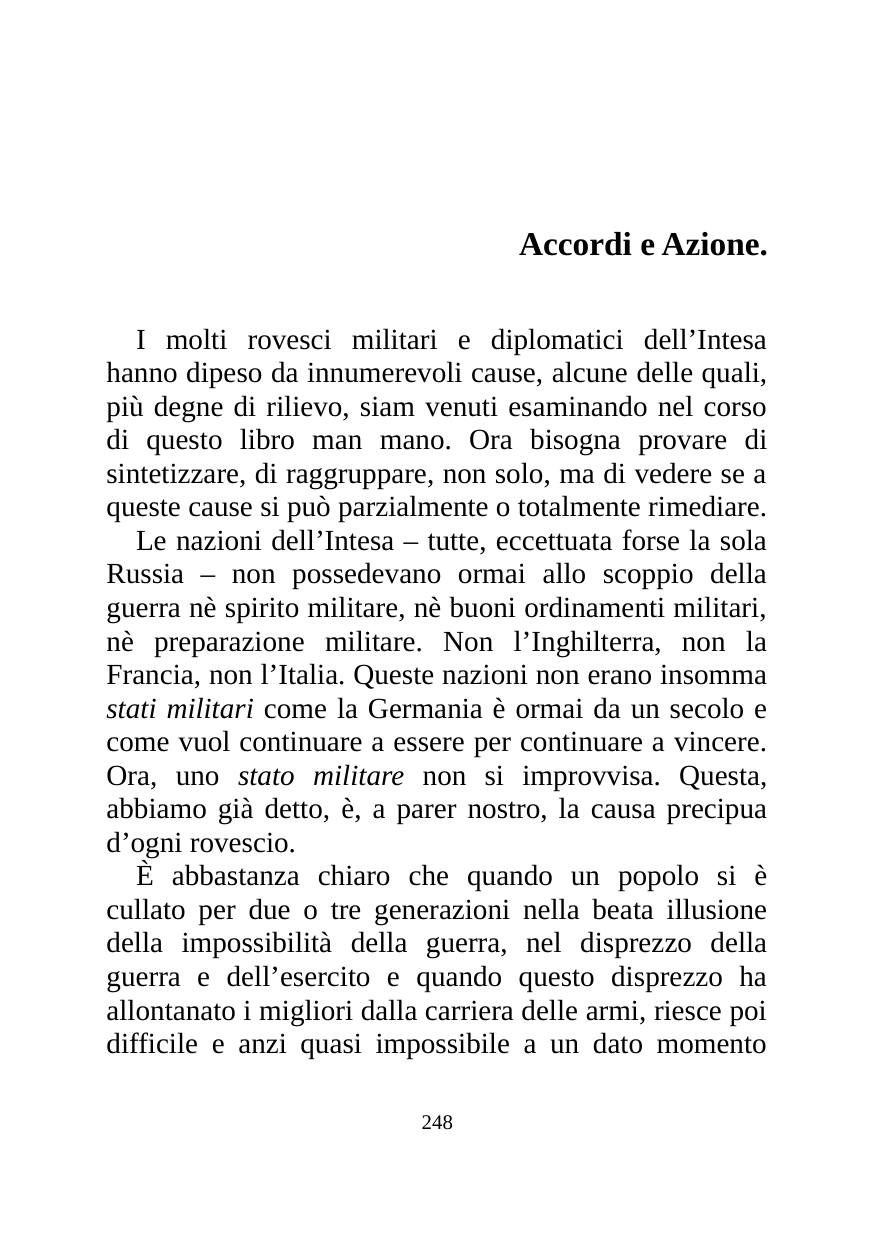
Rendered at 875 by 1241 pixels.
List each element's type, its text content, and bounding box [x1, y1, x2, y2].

subtitle Accordi e Azione. [106, 224, 768, 263]
text I molti rovesci militari e diplomatici dell’Intesa hanno dipeso da innumerevoli cause, alcune delle quali, più degne di rilievo, siam venuti esaminando nel corso di questo libro man mano. Ora bisogna provare di sintetizzare, di raggruppare, non solo, ma di vedere se a queste cause si può parzialmente o totalmente rimediare. [106, 322, 768, 523]
text È abbastanza chiaro che quando un popolo si è cullato per due o tre generazioni nella beata illusione della impossibilità della guerra, nel disprezzo della guerra e dell’esercito e quando questo disprezzo ha allontanato i migliori dalla carriera delle armi, riesce poi difficile e anzi quasi impossibile a un dato momento [106, 858, 768, 1060]
text Le nazioni dell’Intesa – tutte, eccettuata forse la sola Russia – non possedevano ormai allo scoppio della guerra nè spirito militare, nè buoni ordinamenti militari, nè preparazione militare. Non l’Inghilterra, non la Francia, non l’Italia. Queste nazioni non erano insomma stati militari come la Germania è ormai da un secolo e come vuol continuare a essere per continuare a vincere. Ora, uno stato militare non si improvvisa. Questa, abbiamo già detto, è, a parer nostro, la causa precipua d’ogni rovescio. [106, 523, 768, 858]
